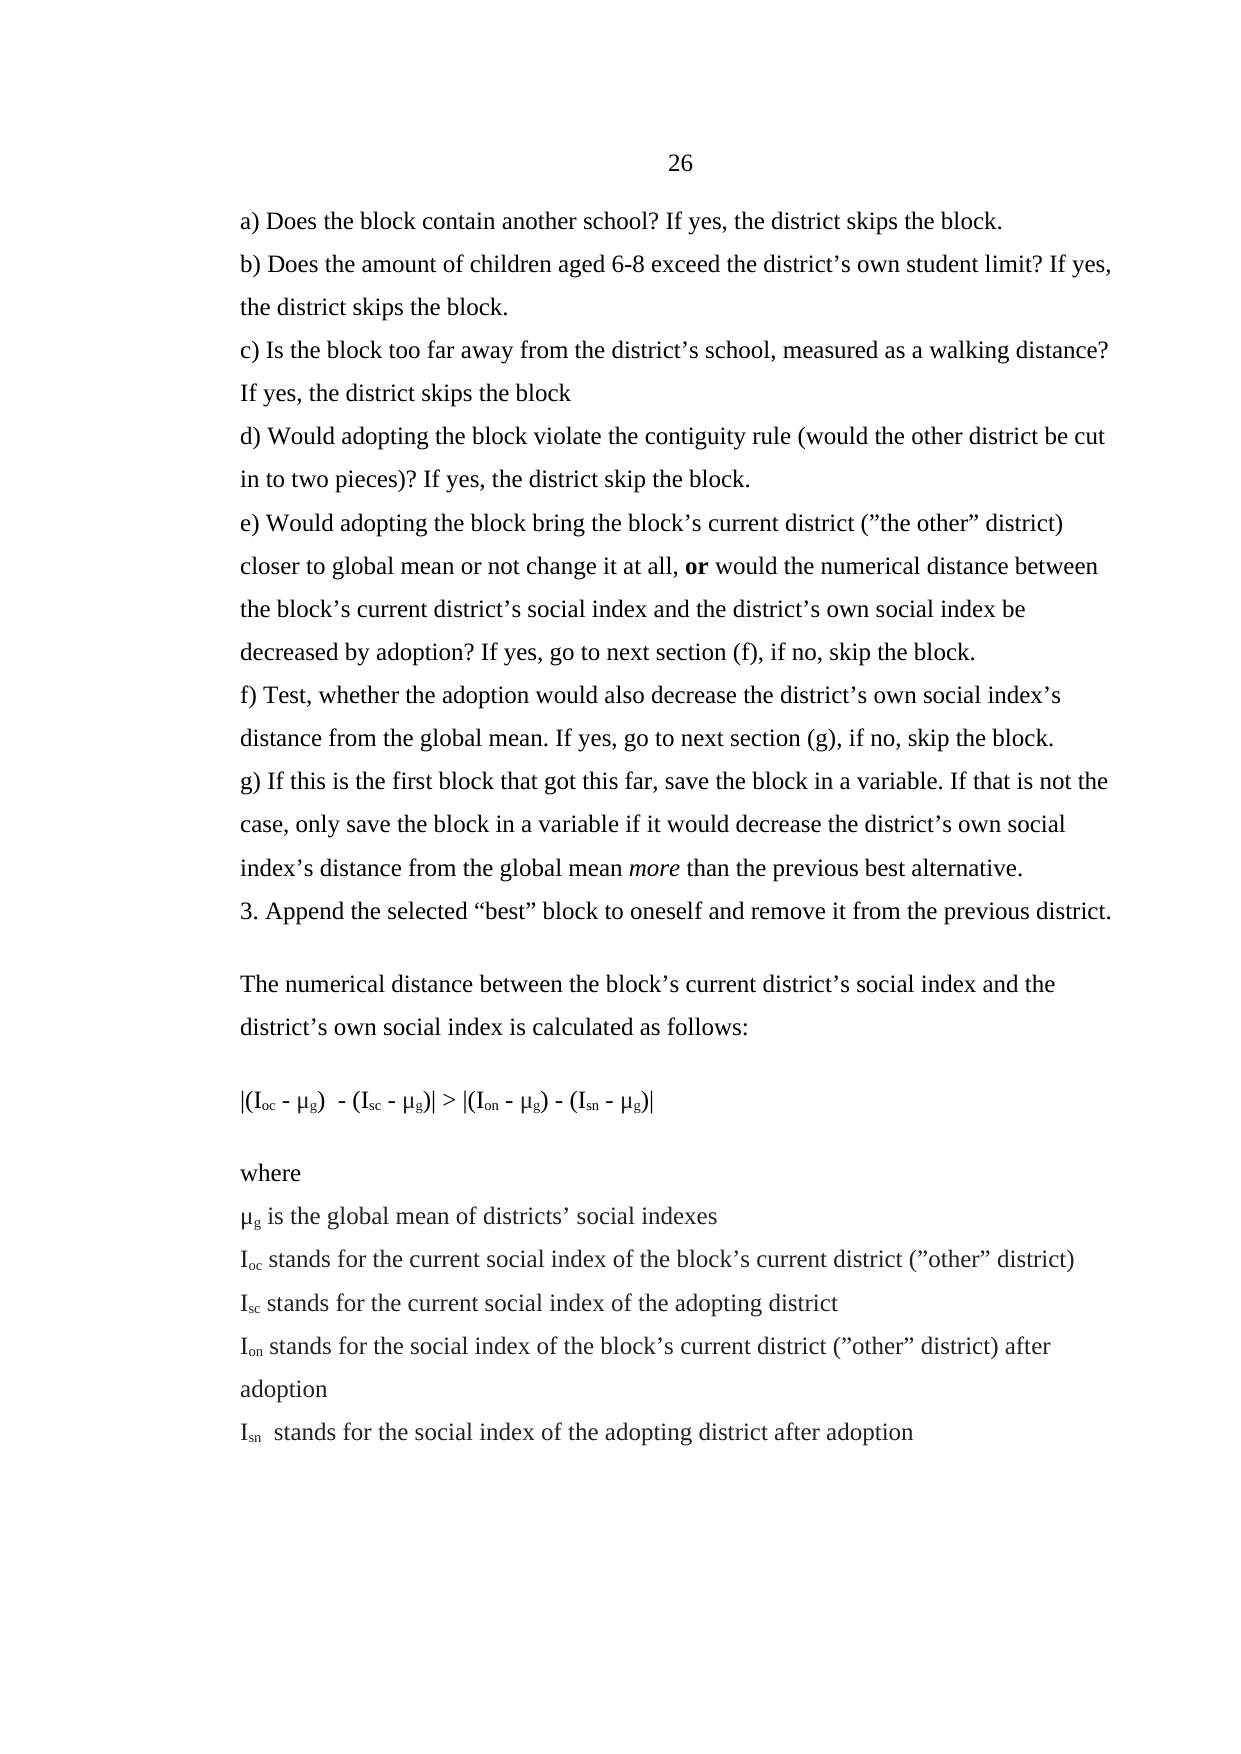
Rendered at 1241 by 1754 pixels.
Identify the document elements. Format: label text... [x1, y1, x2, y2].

text |(Ioc - μg) - (Isc - μg)| > |(Ion - μg) - (Isn - μg)| [240, 1085, 1121, 1114]
text where μg is the global mean of districts’ social indexes Ioc stands for the current social index of the block’s current district (”other” district) Isc stands for the current social index of the adopting district Ion stands for the social index of the block’s current district (”other” district) after adoption Isn stands for the social index of the adopting district after adoption [240, 1158, 1121, 1446]
text a) Does the block contain another school? If yes, the district skips the block. b) Does the amount of children aged 6-8 exceed the district’s own student limit? If yes, the district skips the block. c) Is the block too far away from the district’s school, measured as a walking distance? If yes, the district skips the block d) Would adopting the block violate the contiguity rule (would the other district be cut in to two pieces)? If yes, the district skip the block. e) Would adopting the block bring the block’s current district (”the other” district) closer to global mean or not change it at all, or would the numerical distance between the block’s current district’s social index and the district’s own social index be decreased by adoption? If yes, go to next section (f), if no, skip the block. f) Test, whether the adoption would also decrease the district’s own social index’s distance from the global mean. If yes, go to next section (g), if no, skip the block. g) If this is the first block that got this far, save the block in a variable. If that is not the case, only save the block in a variable if it would decrease the district’s own social index’s distance from the global mean more than the previous best alternative. 3. Append the selected “best” block to oneself and remove it from the previous district. [240, 206, 1121, 924]
text The numerical distance between the block’s current district’s social index and the district’s own social index is calculated as follows: [240, 969, 1121, 1041]
